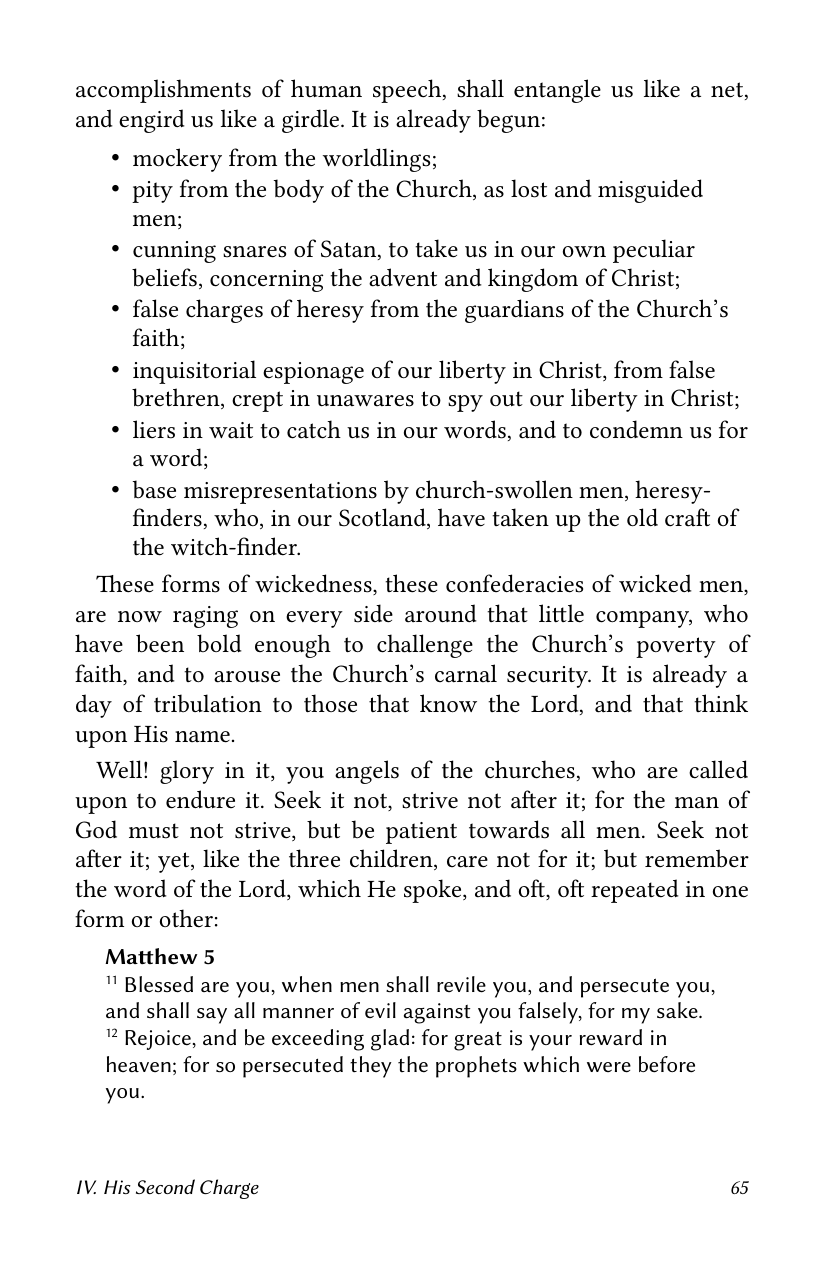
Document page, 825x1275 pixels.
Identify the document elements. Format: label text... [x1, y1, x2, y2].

text These forms of wickedness, these confederacies of wicked men, are now raging on every side around that little company, who have been bold enough to challenge the Church’s poverty of faith, and to arouse the Church’s carnal security. It is already a day of tribulation to those that know the Lord, and that think upon His name. [75, 570, 750, 748]
text Matthew 5 [105, 944, 750, 970]
list liers in wait to catch us in our words, and to condemn us for a word; [111, 416, 750, 473]
text Well! glory in it, you angels of the churches, who are called upon to endure it. Seek it not, strive not after it; for the man of God must not strive, but be patient towards all men. Seek not after it; yet, like the three children, care not for it; but remember the word of the Lord, which He spoke, and oft, oft repeated in one form or other: [75, 756, 750, 934]
list base misrepresentations by church-swollen men, heresy-finders, who, in our Scotland, have taken up the old craft of the witch-finder. [111, 476, 750, 561]
text accomplishments of human speech, shall entangle us like a net, and engird us like a girdle. It is already begun: [75, 75, 750, 133]
text 12 Rejoice, and be exceeding glad: for great is your reward in heaven; for so persecuted they the prophets which were before you. [105, 1025, 720, 1104]
list false charges of heresy from the guardians of the Church’s faith; [111, 296, 750, 353]
list cunning snares of Satan, to take us in our own peculiar beliefs, concerning the advent and kingdom of Christ; [111, 235, 750, 292]
text 11 Blessed are you, when men shall revile you, and persecute you, and shall say all manner of evil against you falsely, for my sake. [105, 972, 720, 1024]
list mockery from the worldlings; [111, 144, 750, 172]
list pity from the body of the Church, as lost and misguided men; [111, 175, 750, 232]
list inquisitorial espionage of our liberty in Christ, from false brethren, crept in unawares to spy out our liberty in Christ; [111, 356, 750, 413]
